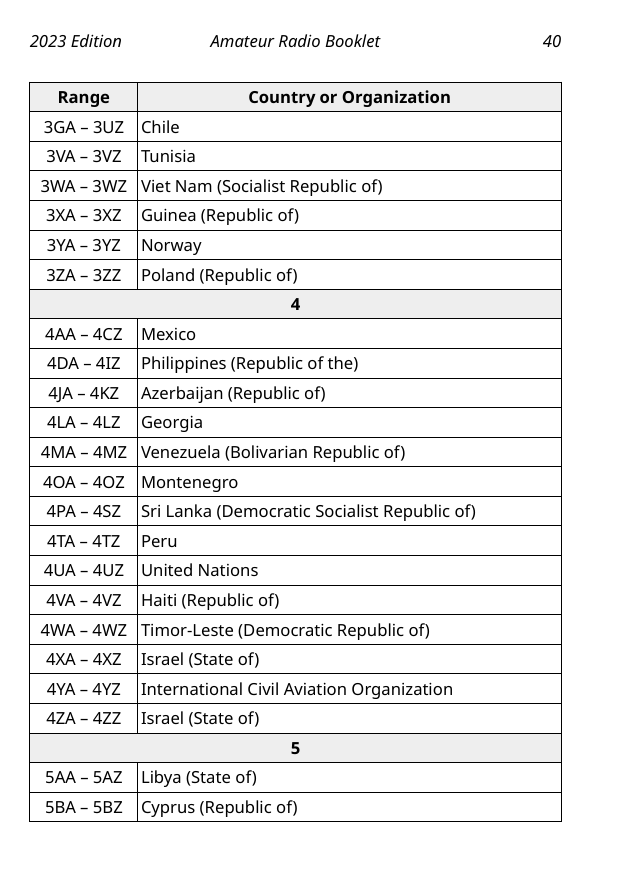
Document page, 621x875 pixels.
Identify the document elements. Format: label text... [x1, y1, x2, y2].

table_cell 4XA – 4XZ [30, 645, 137, 673]
table_cell Georgia [138, 408, 561, 437]
table_cell Viet Nam (Socialist Republic of) [138, 171, 561, 200]
table_cell 4LA – 4LZ [30, 408, 137, 437]
table_cell United Nations [138, 556, 561, 584]
table_cell 4JA – 4KZ [30, 379, 137, 407]
table_header Range [30, 83, 137, 111]
table_cell 5AA – 5AZ [30, 763, 137, 792]
table_cell Sri Lanka (Democratic Socialist Republic of) [138, 497, 561, 525]
table_cell 3YA – 3YZ [30, 231, 137, 259]
table_cell Libya (State of) [138, 763, 561, 792]
table_cell 4OA – 4OZ [30, 467, 137, 496]
table_cell Haiti (Republic of) [138, 586, 561, 614]
table_cell 4VA – 4VZ [30, 586, 137, 614]
table_cell 3GA – 3UZ [30, 112, 137, 141]
table_cell Azerbaijan (Republic of) [138, 379, 561, 407]
table_cell Tunisia [138, 142, 561, 170]
table_cell 3XA – 3XZ [30, 201, 137, 229]
table_cell 5 [30, 734, 561, 762]
table_cell Venezuela (Bolivarian Republic of) [138, 438, 561, 466]
table_cell 3WA – 3WZ [30, 171, 137, 200]
table_cell Poland (Republic of) [138, 260, 561, 289]
table_cell 4TA – 4TZ [30, 526, 137, 555]
table_cell Chile [138, 112, 561, 141]
table_cell 4UA – 4UZ [30, 556, 137, 584]
table_header Country or Organization [138, 83, 561, 111]
table_cell 4YA – 4YZ [30, 674, 137, 703]
table_cell 3VA – 3VZ [30, 142, 137, 170]
table_cell 4WA – 4WZ [30, 615, 137, 644]
table_cell 4 [30, 290, 561, 318]
table_cell Guinea (Republic of) [138, 201, 561, 229]
table_cell Cyprus (Republic of) [138, 793, 561, 821]
table_cell Norway [138, 231, 561, 259]
table_cell Timor-Leste (Democratic Republic of) [138, 615, 561, 644]
table_cell 5BA – 5BZ [30, 793, 137, 821]
table_cell 4AA – 4CZ [30, 319, 137, 348]
table_cell 3ZA – 3ZZ [30, 260, 137, 289]
table_cell 4ZA – 4ZZ [30, 704, 137, 732]
table_cell Montenegro [138, 467, 561, 496]
table_cell 4MA – 4MZ [30, 438, 137, 466]
table_cell 4DA – 4IZ [30, 349, 137, 377]
table_cell Mexico [138, 319, 561, 348]
table_cell Israel (State of) [138, 645, 561, 673]
table_cell Peru [138, 526, 561, 555]
table_cell International Civil Aviation Organization [138, 674, 561, 703]
table_cell 4PA – 4SZ [30, 497, 137, 525]
table_cell Israel (State of) [138, 704, 561, 732]
table_cell Philippines (Republic of the) [138, 349, 561, 377]
